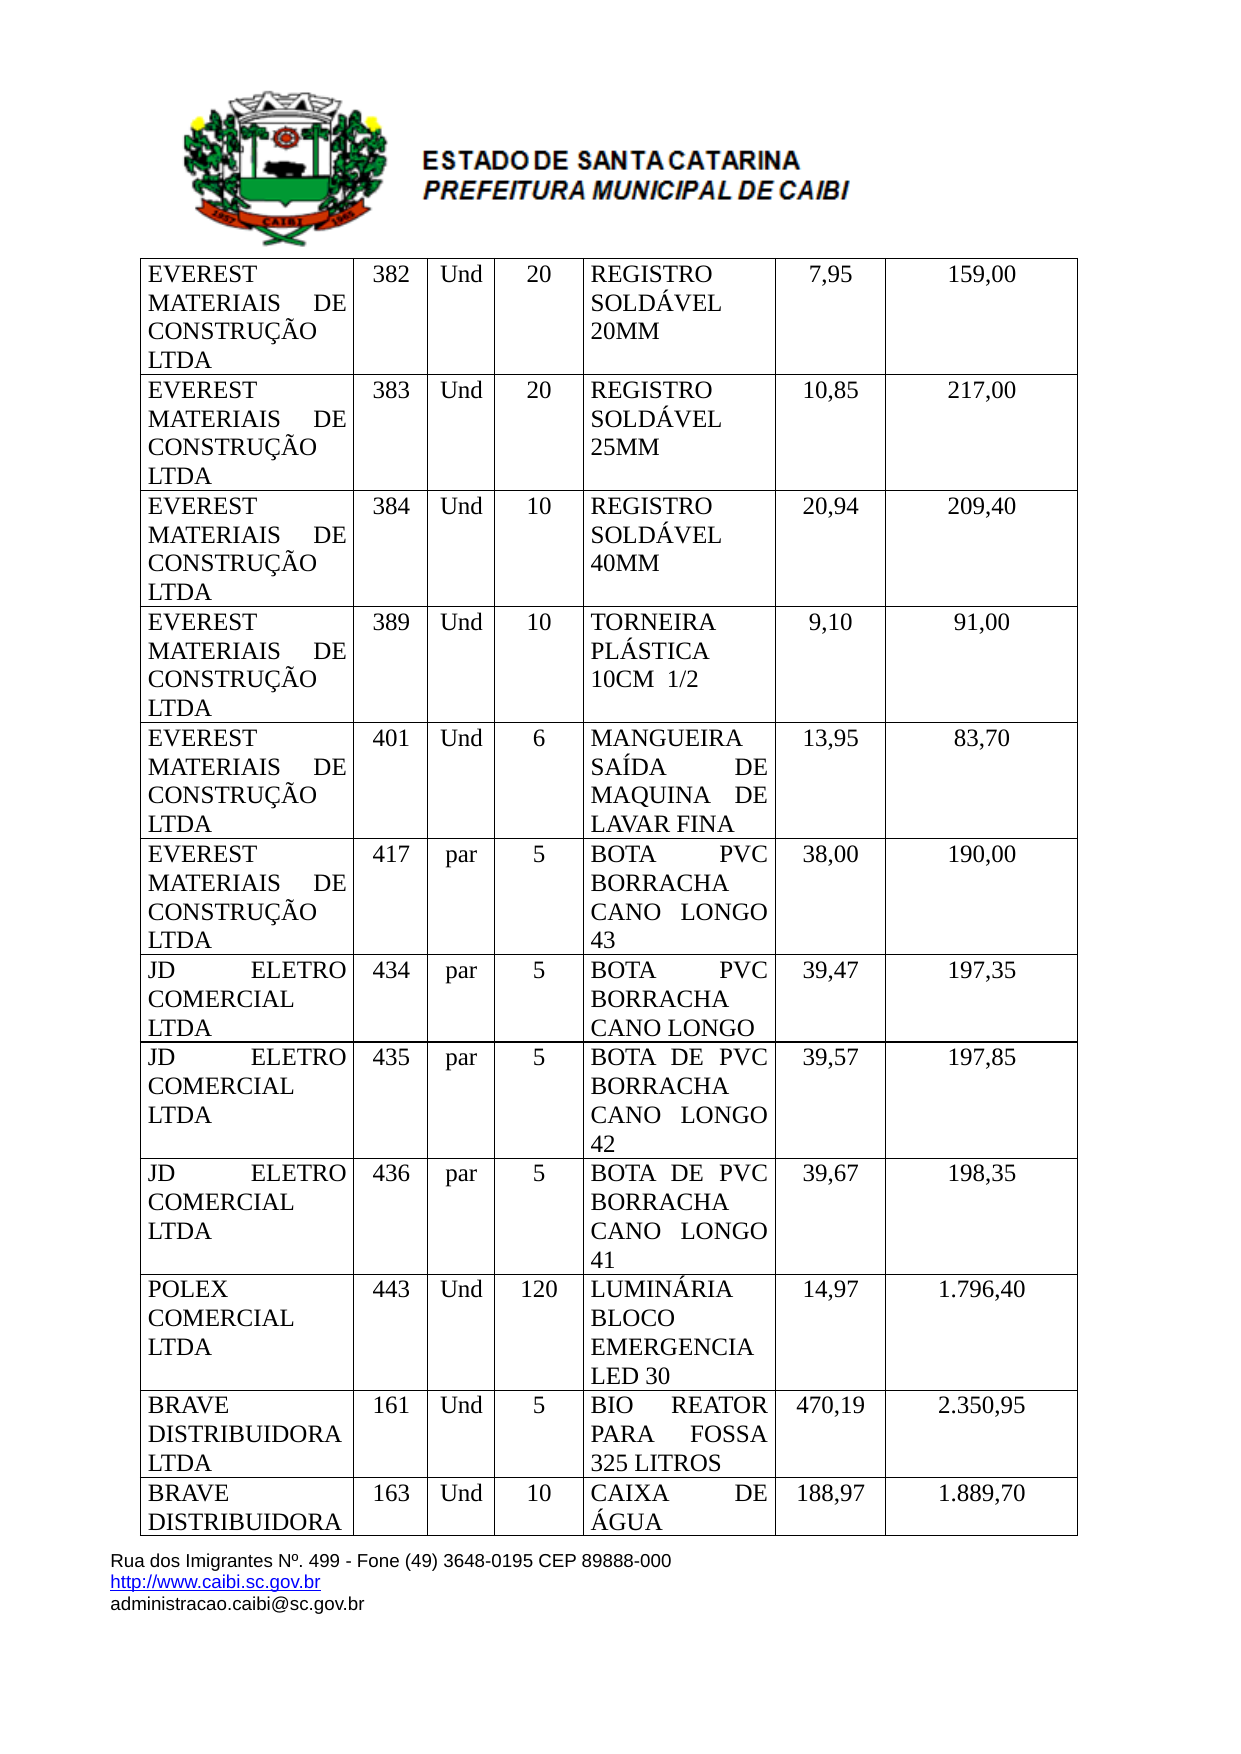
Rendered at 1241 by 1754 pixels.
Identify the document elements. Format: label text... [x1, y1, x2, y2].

table_cell MANGUEIRA SAÍDA DE MAQUINA DE LAVAR FINA [584, 723, 775, 838]
table_cell 7,95 [776, 259, 885, 374]
table_cell 1.796,40 [886, 1275, 1077, 1389]
table_cell 10 [495, 1478, 583, 1535]
table_cell REGISTRO SOLDÁVEL 20MM [584, 259, 775, 374]
table_cell BOTA PVC BORRACHA CANO LONGO [584, 955, 775, 1041]
table_cell 384 [354, 491, 427, 606]
table_cell 401 [354, 723, 427, 838]
table_cell 38,00 [776, 839, 885, 954]
table_cell 443 [354, 1275, 427, 1389]
table_cell 20 [495, 375, 583, 490]
table_cell BIO REATOR PARA FOSSA 325 LITROS [584, 1391, 775, 1477]
table_cell 389 [354, 607, 427, 722]
table_cell JD ELETRO COMERCIAL LTDA [141, 955, 353, 1041]
table_cell 217,00 [886, 375, 1077, 490]
table_cell 190,00 [886, 839, 1077, 954]
table_cell EVEREST MATERIAIS DE CONSTRUÇÃO LTDA [141, 491, 353, 606]
table_cell 188,97 [776, 1478, 885, 1535]
table_cell 5 [495, 955, 583, 1041]
table_cell EVEREST MATERIAIS DE CONSTRUÇÃO LTDA [141, 839, 353, 954]
table_cell 13,95 [776, 723, 885, 838]
table_cell POLEX COMERCIAL LTDA [141, 1275, 353, 1389]
table_cell BRAVE DISTRIBUIDORA [141, 1478, 353, 1535]
table_cell par [428, 1043, 494, 1157]
table_cell REGISTRO SOLDÁVEL 40MM [584, 491, 775, 606]
table_cell 1.889,70 [886, 1478, 1077, 1535]
table_cell 383 [354, 375, 427, 490]
table_cell 382 [354, 259, 427, 374]
table_cell 39,67 [776, 1159, 885, 1273]
table_cell Und [428, 375, 494, 490]
table_cell 91,00 [886, 607, 1077, 722]
table_cell 39,57 [776, 1043, 885, 1157]
table_cell EVEREST MATERIAIS DE CONSTRUÇÃO LTDA [141, 607, 353, 722]
table_cell Und [428, 1391, 494, 1477]
table_cell 10 [495, 607, 583, 722]
table_cell JD ELETRO COMERCIAL LTDA [141, 1159, 353, 1273]
table_cell Und [428, 1275, 494, 1389]
table_cell 417 [354, 839, 427, 954]
table_cell 9,10 [776, 607, 885, 722]
table_cell Und [428, 491, 494, 606]
table_cell 435 [354, 1043, 427, 1157]
table_cell TORNEIRA PLÁSTICA 10CM 1/2 [584, 607, 775, 722]
table_cell JD ELETRO COMERCIAL LTDA [141, 1043, 353, 1157]
table_cell 83,70 [886, 723, 1077, 838]
table_cell 20 [495, 259, 583, 374]
table_cell BRAVE DISTRIBUIDORA LTDA [141, 1391, 353, 1477]
table_cell 434 [354, 955, 427, 1041]
table_cell 5 [495, 1159, 583, 1273]
table_cell Und [428, 259, 494, 374]
table_cell 10,85 [776, 375, 885, 490]
table_cell par [428, 839, 494, 954]
table_cell CAIXA DE ÁGUA [584, 1478, 775, 1535]
table_cell EVEREST MATERIAIS DE CONSTRUÇÃO LTDA [141, 723, 353, 838]
table_cell 14,97 [776, 1275, 885, 1389]
table_cell 209,40 [886, 491, 1077, 606]
table_cell 163 [354, 1478, 427, 1535]
table_cell BOTA DE PVC BORRACHA CANO LONGO 42 [584, 1043, 775, 1157]
table_cell 2.350,95 [886, 1391, 1077, 1477]
table_cell 6 [495, 723, 583, 838]
table_cell Und [428, 1478, 494, 1535]
table_cell 470,19 [776, 1391, 885, 1477]
table_cell Und [428, 607, 494, 722]
table_cell 20,94 [776, 491, 885, 606]
table_cell LUMINÁRIA BLOCO EMERGENCIA LED 30 [584, 1275, 775, 1389]
table_cell 159,00 [886, 259, 1077, 374]
table_cell par [428, 955, 494, 1041]
table_cell Und [428, 723, 494, 838]
table_cell 10 [495, 491, 583, 606]
table_cell BOTA DE PVC BORRACHA CANO LONGO 41 [584, 1159, 775, 1273]
table_cell EVEREST MATERIAIS DE CONSTRUÇÃO LTDA [141, 375, 353, 490]
table_cell 5 [495, 1043, 583, 1157]
table_cell 197,85 [886, 1043, 1077, 1157]
table_cell 39,47 [776, 955, 885, 1041]
table_cell EVEREST MATERIAIS DE CONSTRUÇÃO LTDA [141, 259, 353, 374]
table_cell 5 [495, 1391, 583, 1477]
table_cell BOTA PVC BORRACHA CANO LONGO 43 [584, 839, 775, 954]
table_cell REGISTRO SOLDÁVEL 25MM [584, 375, 775, 490]
table_cell par [428, 1159, 494, 1273]
table_cell 5 [495, 839, 583, 954]
table_cell 198,35 [886, 1159, 1077, 1273]
table_cell 120 [495, 1275, 583, 1389]
table_cell 161 [354, 1391, 427, 1477]
table_cell 436 [354, 1159, 427, 1273]
table_cell 197,35 [886, 955, 1077, 1041]
